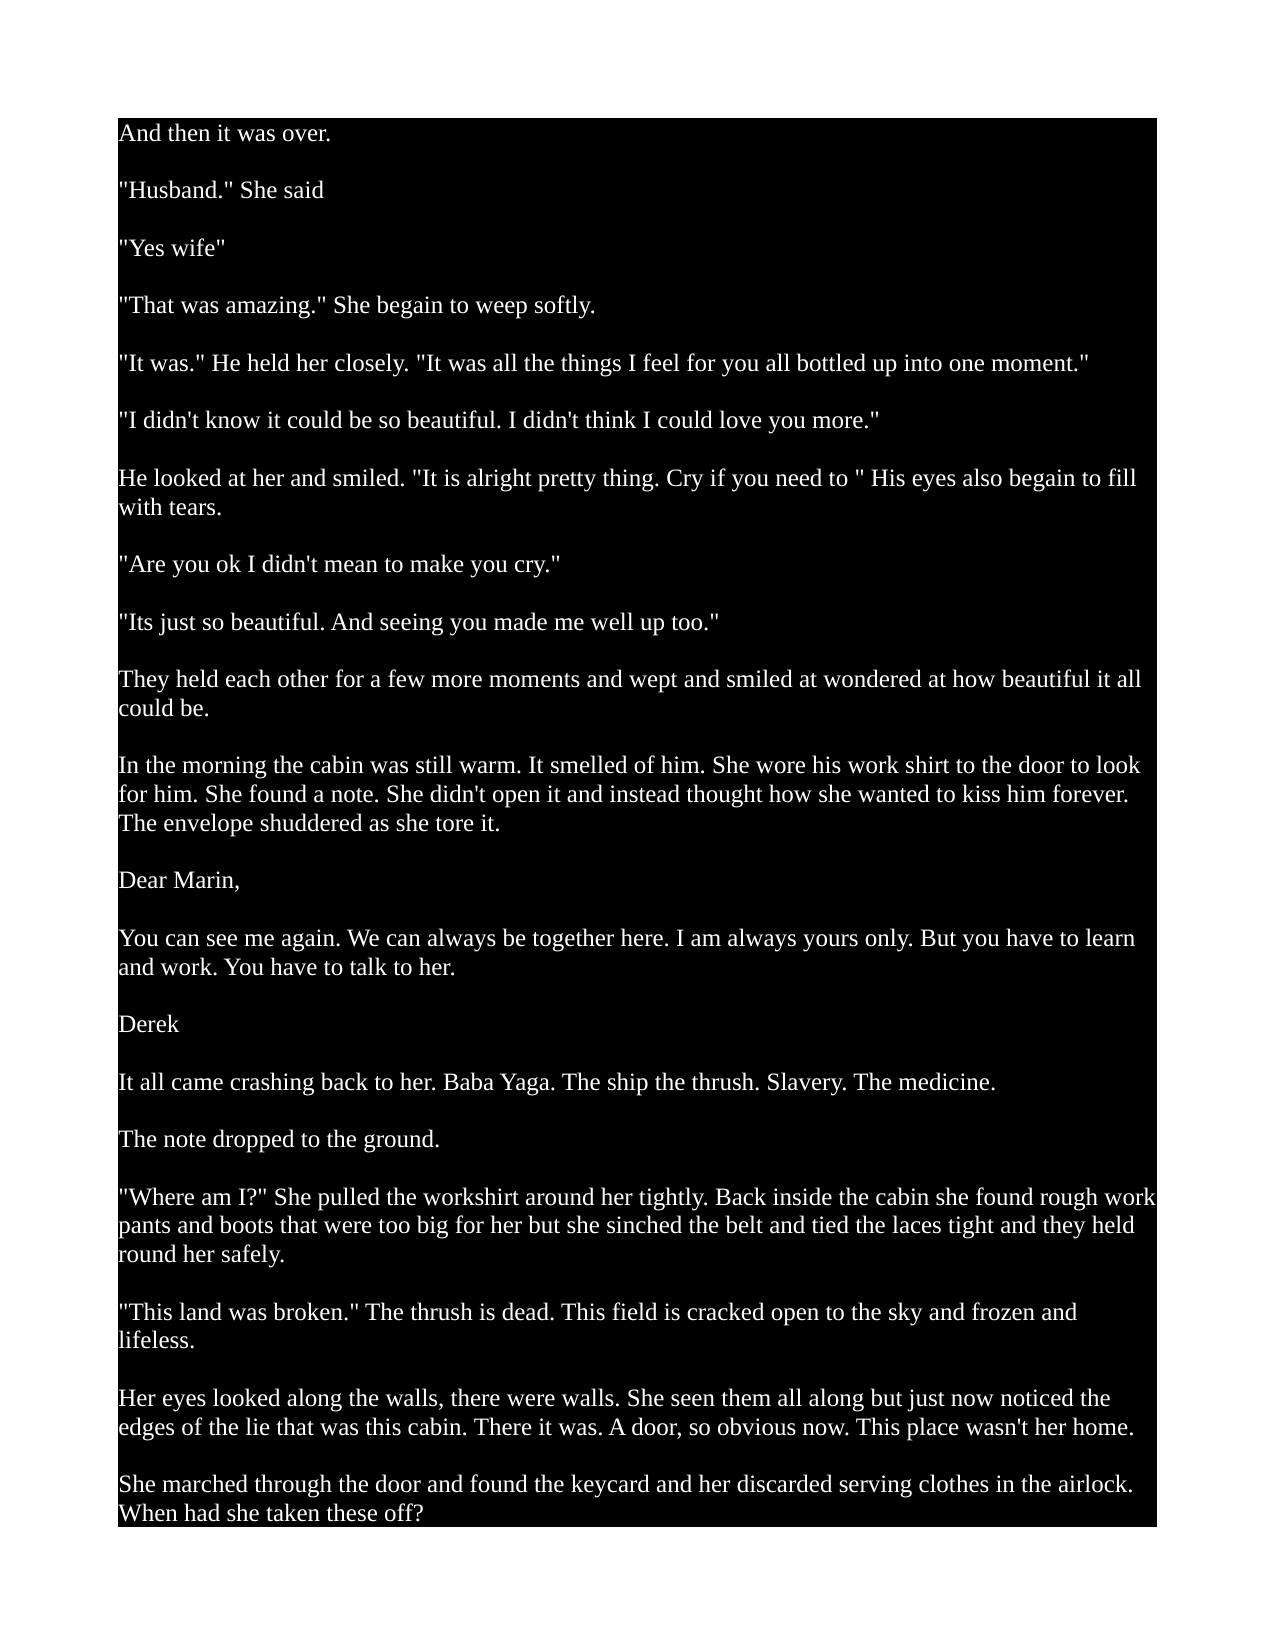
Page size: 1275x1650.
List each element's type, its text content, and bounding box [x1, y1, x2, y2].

text "I didn't know it could be so beautiful. I didn't think I could love you more." He looked at her and smiled. "It is alright pretty thing. Cry if you need to " His eyes also begain to fill with tears. "Are you ok I didn't mean to make you cry." "Its just so beautiful. And seeing you made me well up too." [118, 406, 1157, 636]
text The note dropped to the ground. "Where am I?" She pulled the workshirt around her tightly. Back inside the cabin she found rough work pants and boots that were too big for her but she sinched the belt and tied the laces tight and they held round her safely. "This land was broken." The thrush is dead. This field is cracked open to the sky and frozen and lifeless. [118, 1124, 1157, 1354]
text Her eyes looked along the walls, there were walls. She seen them all along but just now noticed the edges of the lie that was this cabin. There it was. A door, so obvious now. This place wasn't her home. [118, 1383, 1157, 1441]
text And then it was over. [118, 118, 1157, 147]
text "It was." He held her closely. "It was all the things I feel for you all bottled up into one moment." [118, 348, 1157, 377]
text Derek [118, 1009, 1157, 1038]
text "That was amazing." She begain to weep softly. [118, 291, 1157, 319]
text It all came crashing back to her. Baba Yaga. The ship the thrush. Slavery. The medicine. [118, 1067, 1157, 1096]
text "Yes wife" [118, 233, 1157, 262]
text "Husband." She said [118, 176, 1157, 204]
text They held each other for a few more moments and wept and smiled at wondered at how beautiful it all could be. In the morning the cabin was still warm. It smelled of him. She wore his work shirt to the door to look for him. She found a note. She didn't open it and instead thought how she wanted to kiss him forever. The envelope shuddered as she tore it. Dear Marin, You can see me again. We can always be together here. I am always yours only. But you have to learn and work. You have to talk to her. [118, 664, 1157, 981]
text She marched through the door and found the keycard and her discarded serving clothes in the airlock. When had she taken these off? [118, 1469, 1157, 1527]
